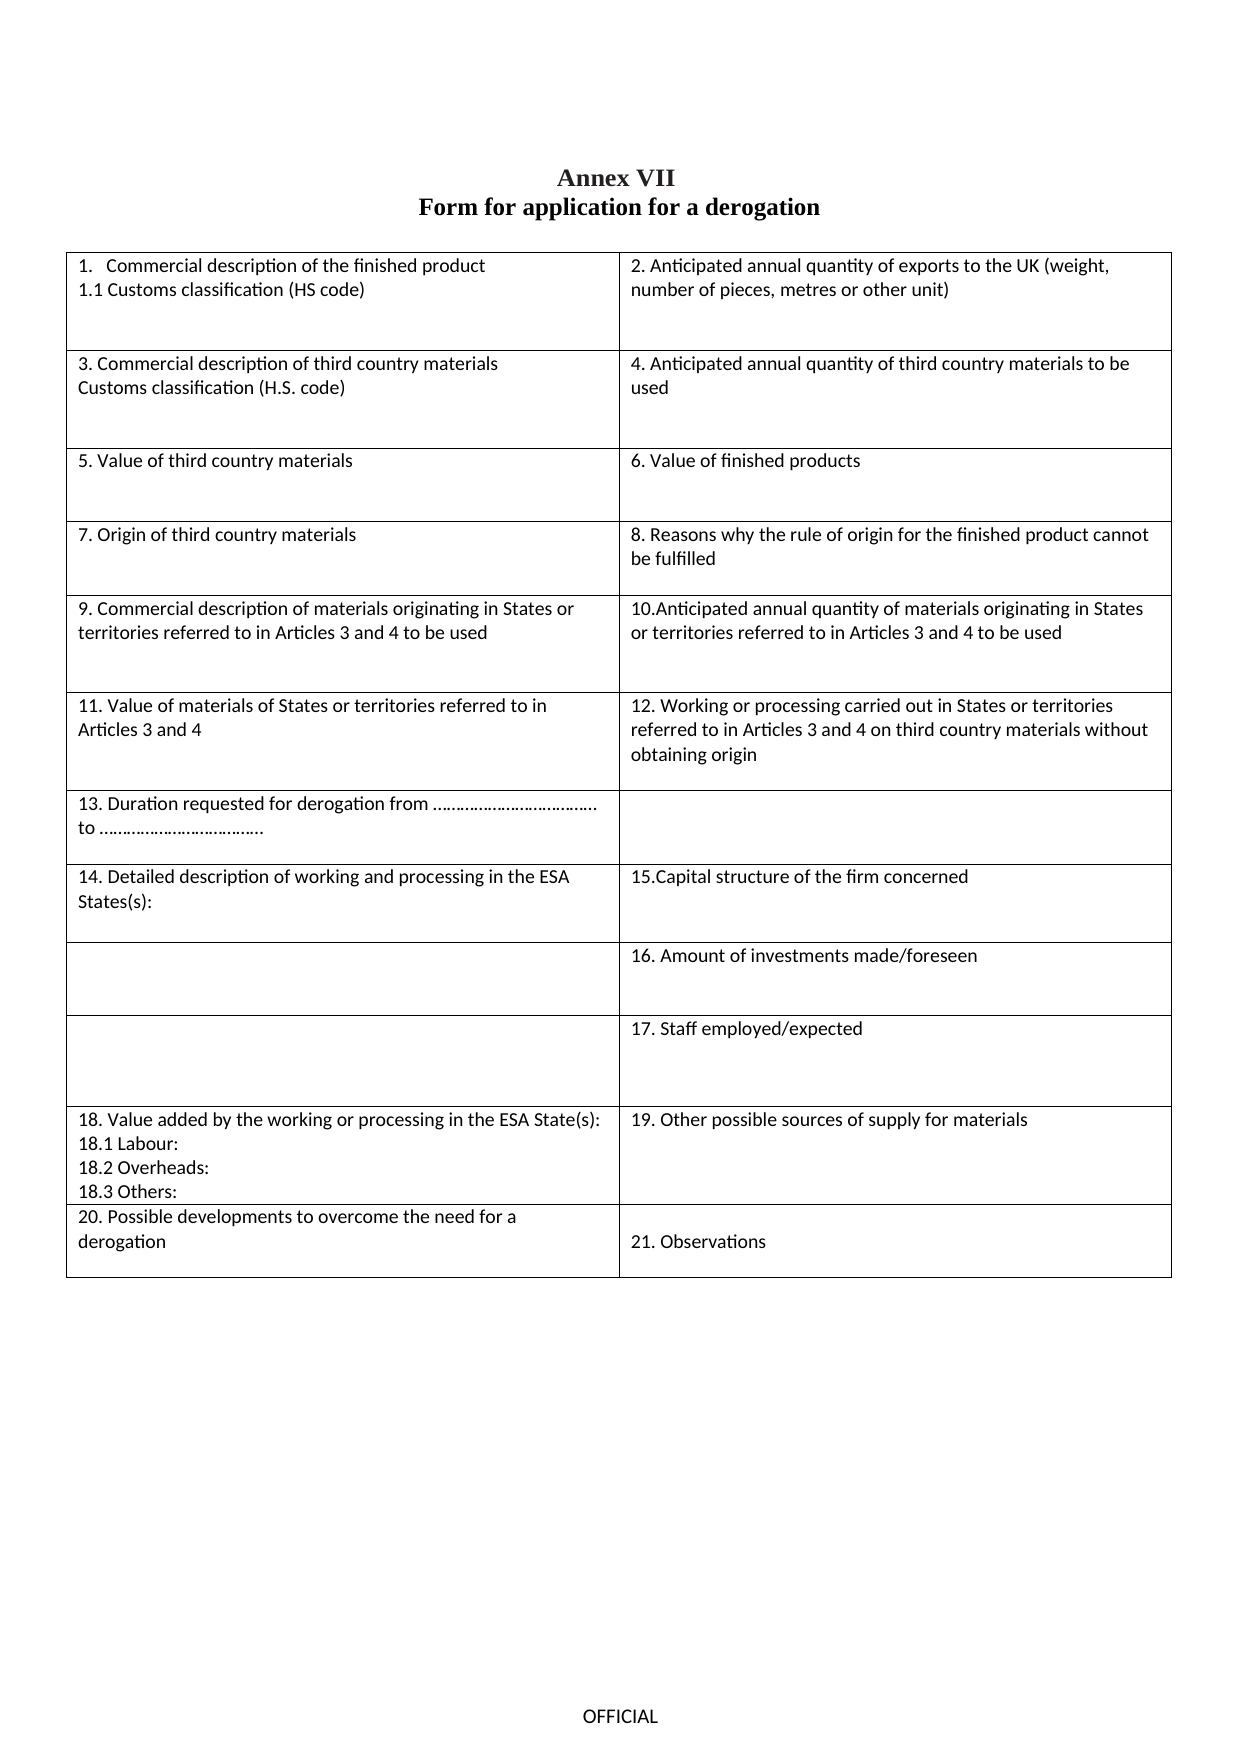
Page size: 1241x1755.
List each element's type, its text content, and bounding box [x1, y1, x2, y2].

table_cell 21. Observations [620, 1205, 1171, 1277]
table_cell 9. Commercial description of materials originating in States or territories referred to in Articles 3 and 4 to be used [67, 596, 619, 692]
table_cell 8. Reasons why the rule of origin for the finished product cannot be fulfilled [620, 522, 1171, 594]
table_cell 7. Origin of third country materials [67, 522, 619, 594]
table_cell 11. Value of materials of States or territories referred to in Articles 3 and 4 [67, 693, 619, 790]
table_cell 17. Staff employed/expected [620, 1016, 1171, 1106]
table_cell 20. Possible developments to overcome the need for a derogation [67, 1205, 619, 1277]
table_header 1. Commercial description of the finished product 1.1 Customs classification (HS code) [67, 253, 619, 350]
table_cell 10.Anticipated annual quantity of materials originating in States or territories referred to in Articles 3 and 4 to be used [620, 596, 1171, 692]
table_cell 16. Amount of investments made/foreseen [620, 943, 1171, 1015]
table_cell 14. Detailed description of working and processing in the ESA States(s): [67, 865, 619, 942]
table_cell 4. Anticipated annual quantity of third country materials to be used [620, 351, 1171, 447]
table_cell [620, 791, 1171, 863]
table_cell 18. Value added by the working or processing in the ESA State(s): 18.1 Labour: 18.2 Overheads: 18.3 Others: [67, 1107, 619, 1204]
table_header 2. Anticipated annual quantity of exports to the UK (weight, number of pieces, metres or other unit) [620, 253, 1171, 350]
text Form for application for a derogation [67, 192, 1172, 220]
table_cell [67, 1016, 619, 1106]
table_cell [67, 943, 619, 1015]
table_cell 15.Capital structure of the firm concerned [620, 865, 1171, 942]
table_cell 6. Value of finished products [620, 449, 1171, 521]
table_cell 3. Commercial description of third country materials Customs classification (H.S. code) [67, 351, 619, 447]
table_cell 5. Value of third country materials [67, 449, 619, 521]
text Annex VII [177, 163, 1055, 192]
table_cell 19. Other possible sources of supply for materials [620, 1107, 1171, 1204]
table_cell 13. Duration requested for derogation from ……………………………… to ……………………………… [67, 791, 619, 863]
table_cell 12. Working or processing carried out in States or territories referred to in Articles 3 and 4 on third country materials without obtaining origin [620, 693, 1171, 790]
